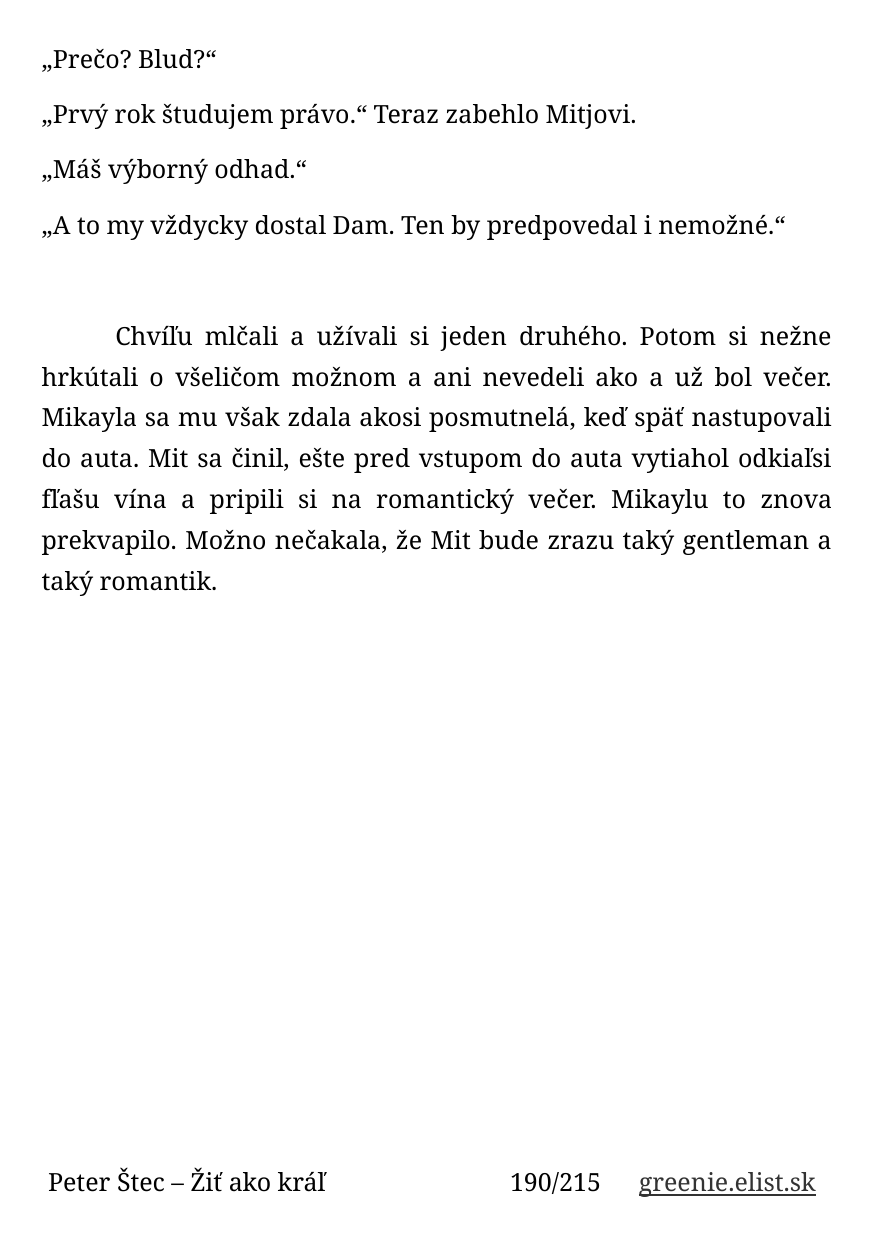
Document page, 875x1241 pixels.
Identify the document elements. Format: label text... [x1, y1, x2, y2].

text „Prvý rok študujem právo.“ Teraz zabehlo Mitjovi. [41, 97, 833, 131]
text „Prečo? Blud?“ [41, 41, 833, 75]
text „A to my vždycky dostal Dam. Ten by predpovedal i nemožné.“ [41, 208, 833, 242]
text „Máš výborný odhad.“ [41, 152, 833, 186]
text Chvíľu mlčali a užívali si jeden druhého. Potom si nežne hrkútali o všeličom možnom a ani nevedeli ako a už bol večer. Mikayla sa mu však zdala akosi posmutnelá, keď späť nastupovali do auta. Mit sa činil, ešte pred vstupom do auta vytiahol odkiaľsi fľašu vína a pripili si na romantický večer. Mikaylu to znova prekvapilo. Možno nečakala, že Mit bude zrazu taký gentleman a taký romantik. [41, 318, 833, 597]
